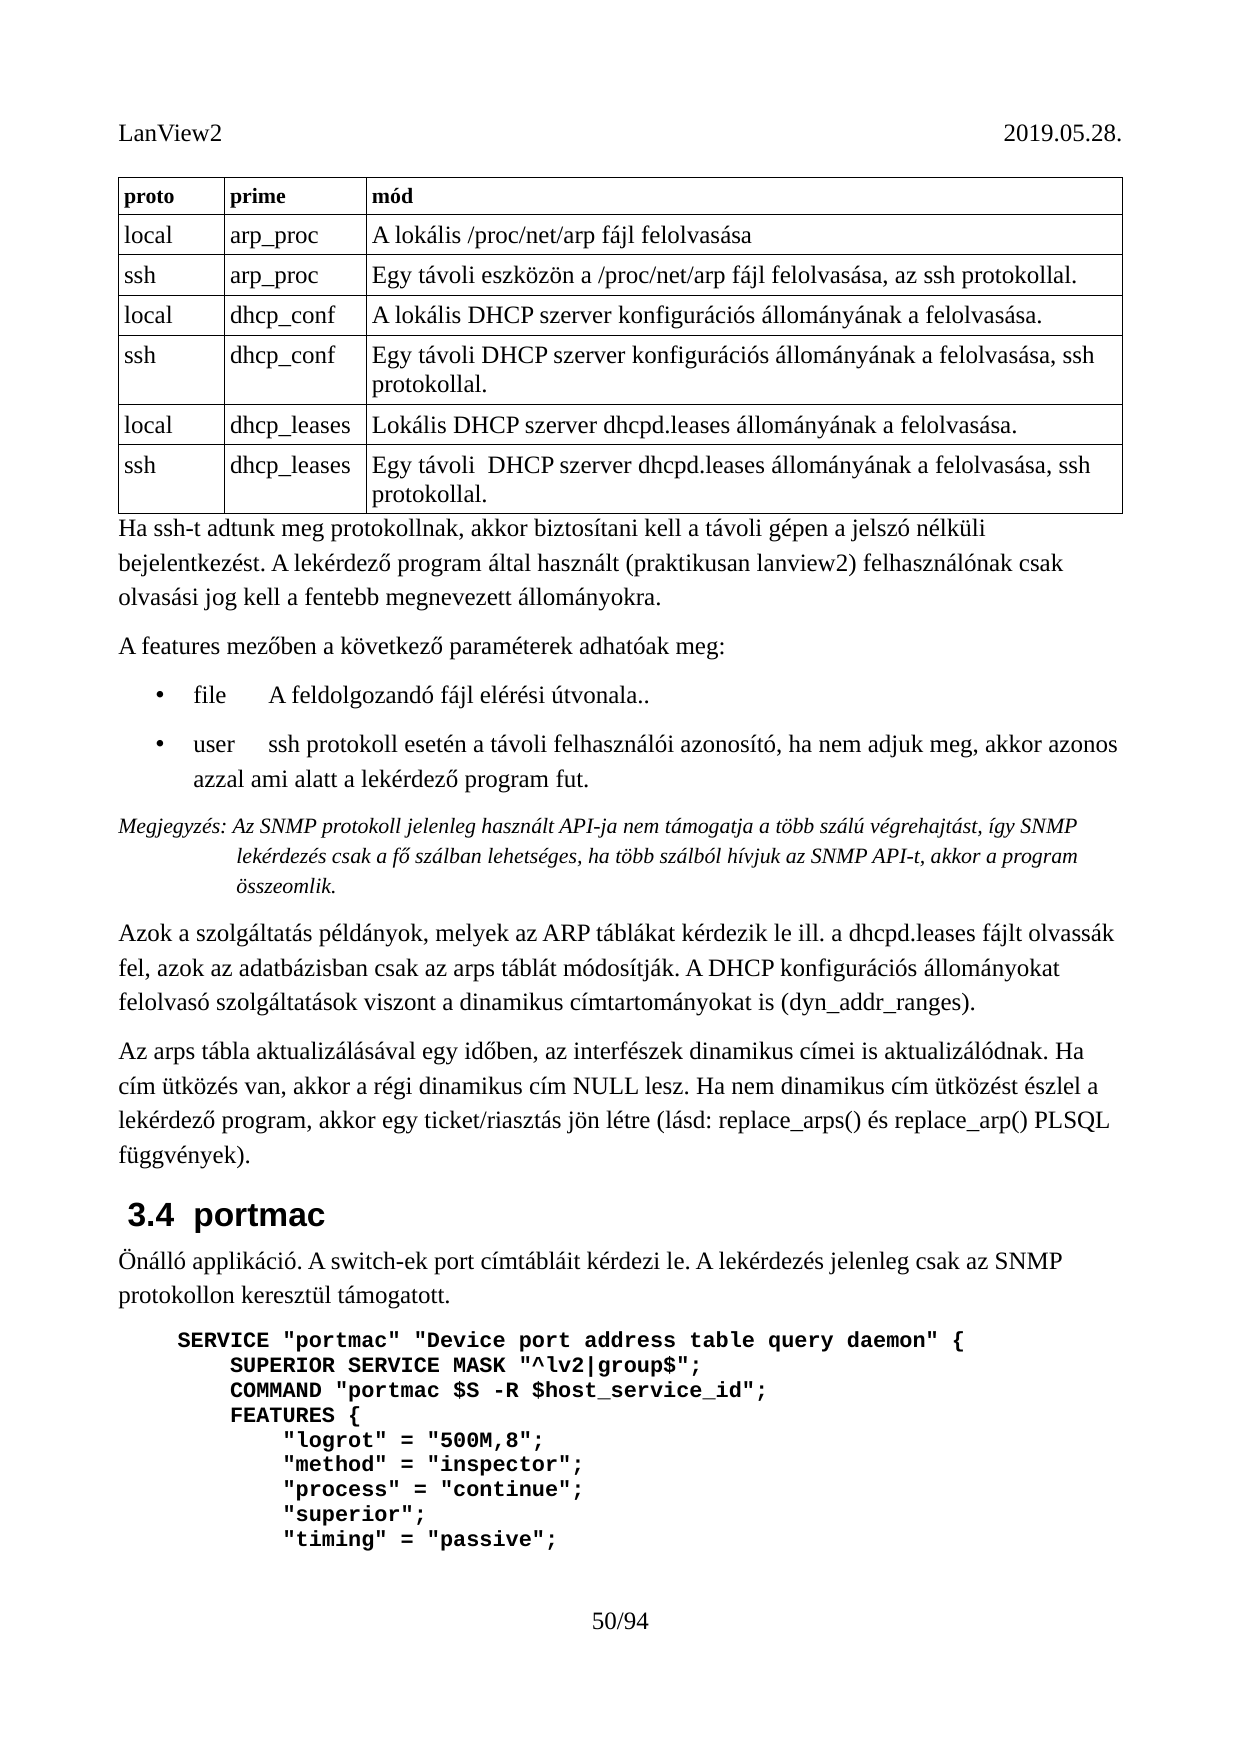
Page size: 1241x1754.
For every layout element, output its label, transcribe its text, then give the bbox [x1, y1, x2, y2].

text Önálló applikáció. A switch-ek port címtábláit kérdezi le. A lekérdezés jelenleg csak az SNMP protokollon keresztül támogatott. [118, 1246, 1122, 1309]
table_cell arp_proc [225, 215, 366, 254]
table_cell dhcp_leases [225, 405, 366, 444]
table_cell ssh [119, 445, 224, 513]
table_header proto [119, 178, 224, 214]
table_cell dhcp_leases [225, 445, 366, 513]
table_cell local [119, 296, 224, 335]
table_header mód [367, 178, 1122, 214]
text A features mezőben a következő paraméterek adhatóak meg: [118, 631, 1122, 660]
list user ssh protokoll esetén a távoli felhasználói azonosító, ha nem adjuk meg, akkor azonos azzal ami alatt a lekérdező program fut. [156, 729, 1122, 793]
table_cell A lokális /proc/net/arp fájl felolvasása [367, 215, 1122, 254]
table_cell Egy távoli DHCP szerver konfigurációs állományának a felolvasása, ssh protokollal. [367, 336, 1122, 404]
table_cell local [119, 405, 224, 444]
table_cell ssh [119, 255, 224, 294]
table_cell dhcp_conf [225, 296, 366, 335]
table_cell Egy távoli eszközön a /proc/net/arp fájl felolvasása, az ssh protokollal. [367, 255, 1122, 294]
table_cell dhcp_conf [225, 336, 366, 404]
table_cell arp_proc [225, 255, 366, 294]
text Megjegyzés: Az SNMP protokoll jelenleg használt API-ja nem támogatja a több szálú végrehajtást, így SNMP lekérdezés csak a fő szálban lehetséges, ha több szálból hívjuk az SNMP API-t, akkor a program összeomlik. [118, 813, 1122, 899]
subtitle portmac [118, 1195, 1122, 1234]
list file A feldolgozandó fájl elérési útvonala.. [156, 680, 1122, 709]
text Ha ssh-t adtunk meg protokollnak, akkor biztosítani kell a távoli gépen a jelszó nélküli bejelentkezést. A lekérdező program által használt (praktikusan lanview2) felhasználónak csak olvasási jog kell a fentebb megnevezett állományokra. [118, 514, 1122, 611]
table_cell Lokális DHCP szerver dhcpd.leases állományának a felolvasása. [367, 405, 1122, 444]
text SERVICE "portmac" "Device port address table query daemon" { SUPERIOR SERVICE MASK "^lv2|group$"; COMMAND "portmac $S -R $host_service_id"; FEATURES { "logrot" = "500M,8"; "method" = "inspector"; "process" = "continue"; "superior"; "timing" = "passive"; [177, 1330, 1122, 1553]
text Azok a szolgáltatás példányok, melyek az ARP táblákat kérdezik le ill. a dhcpd.leases fájlt olvassák fel, azok az adatbázisban csak az arps táblát módosítják. A DHCP konfigurációs állományokat felolvasó szolgáltatások viszont a dinamikus címtartományokat is (dyn_addr_ranges). [118, 918, 1122, 1016]
table_cell local [119, 215, 224, 254]
table_cell Egy távoli DHCP szerver dhcpd.leases állományának a felolvasása, ssh protokollal. [367, 445, 1122, 513]
table_cell ssh [119, 336, 224, 404]
table_header prime [225, 178, 366, 214]
text Az arps tábla aktualizálásával egy időben, az interfészek dinamikus címei is aktualizálódnak. Ha cím ütközés van, akkor a régi dinamikus cím NULL lesz. Ha nem dinamikus cím ütközést észlel a lekérdező program, akkor egy ticket/riasztás jön létre (lásd: replace_arps() és replace_arp() PLSQL függvények). [118, 1036, 1122, 1168]
table_cell A lokális DHCP szerver konfigurációs állományának a felolvasása. [367, 296, 1122, 335]
